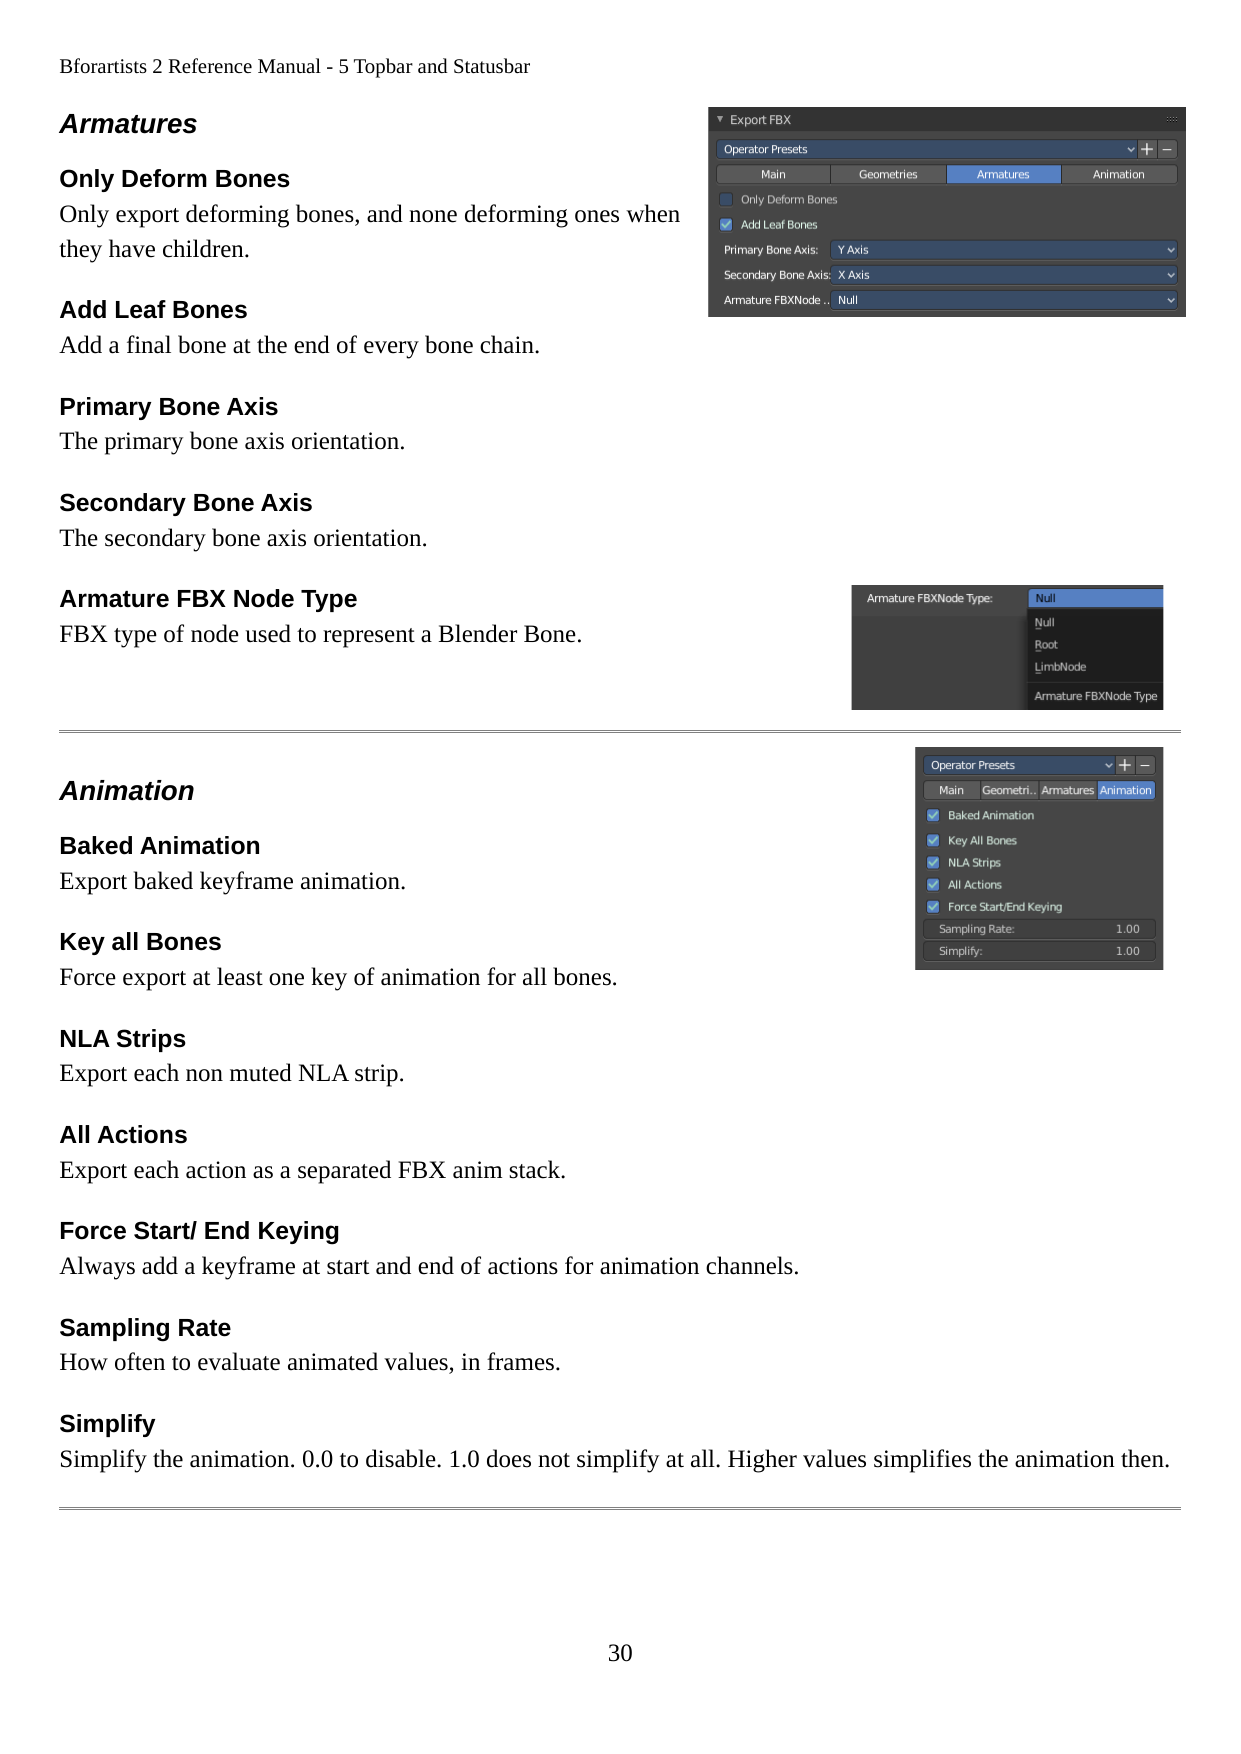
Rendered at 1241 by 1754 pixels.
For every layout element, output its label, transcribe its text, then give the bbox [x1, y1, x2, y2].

text The secondary bone axis orientation. [59, 523, 1181, 551]
subtitle [1164, 774, 1181, 806]
text Always add a keyframe at start and end of actions for animation channels. [59, 1251, 1181, 1280]
text The primary bone axis orientation. [59, 426, 1181, 455]
subtitle Add Leaf Bones [59, 295, 1181, 324]
text Simplify the animation. 0.0 to disable. 1.0 does not simplify at all. Higher values simplifies the animation then. [59, 1444, 1181, 1473]
text Export baked keyframe animation. [59, 866, 915, 894]
text Force export at least one key of animation for all bones. [59, 962, 1181, 991]
text How often to evaluate animated values, in frames. [59, 1347, 1181, 1376]
subtitle All Actions [59, 1120, 1181, 1148]
subtitle Armature FBX Node Type [59, 584, 1181, 613]
subtitle Secondary Bone Axis [59, 488, 1181, 516]
text Only export deforming bones, and none deforming ones when they have children. [59, 199, 708, 262]
subtitle Armatures [59, 107, 708, 139]
subtitle [1164, 927, 1181, 956]
text FBX type of node used to represent a Blender Bone. [59, 619, 851, 648]
subtitle Key all Bones [59, 927, 915, 956]
text Export each action as a separated FBX anim stack. [59, 1155, 1181, 1183]
picture [915, 747, 1164, 970]
subtitle Simplify [59, 1409, 1181, 1438]
subtitle Only Deform Bones [59, 164, 708, 193]
subtitle Sampling Rate [59, 1313, 1181, 1341]
picture [708, 107, 1186, 317]
subtitle NLA Strips [59, 1024, 1181, 1052]
picture [851, 585, 1164, 710]
subtitle Force Start/ End Keying [59, 1216, 1181, 1245]
subtitle Primary Bone Axis [59, 392, 1181, 420]
text Export each non muted NLA strip. [59, 1058, 1181, 1087]
subtitle Baked Animation [59, 831, 915, 859]
subtitle Animation [59, 774, 915, 806]
text Add a final bone at the end of every bone chain. [59, 330, 1181, 359]
subtitle [1164, 831, 1181, 859]
